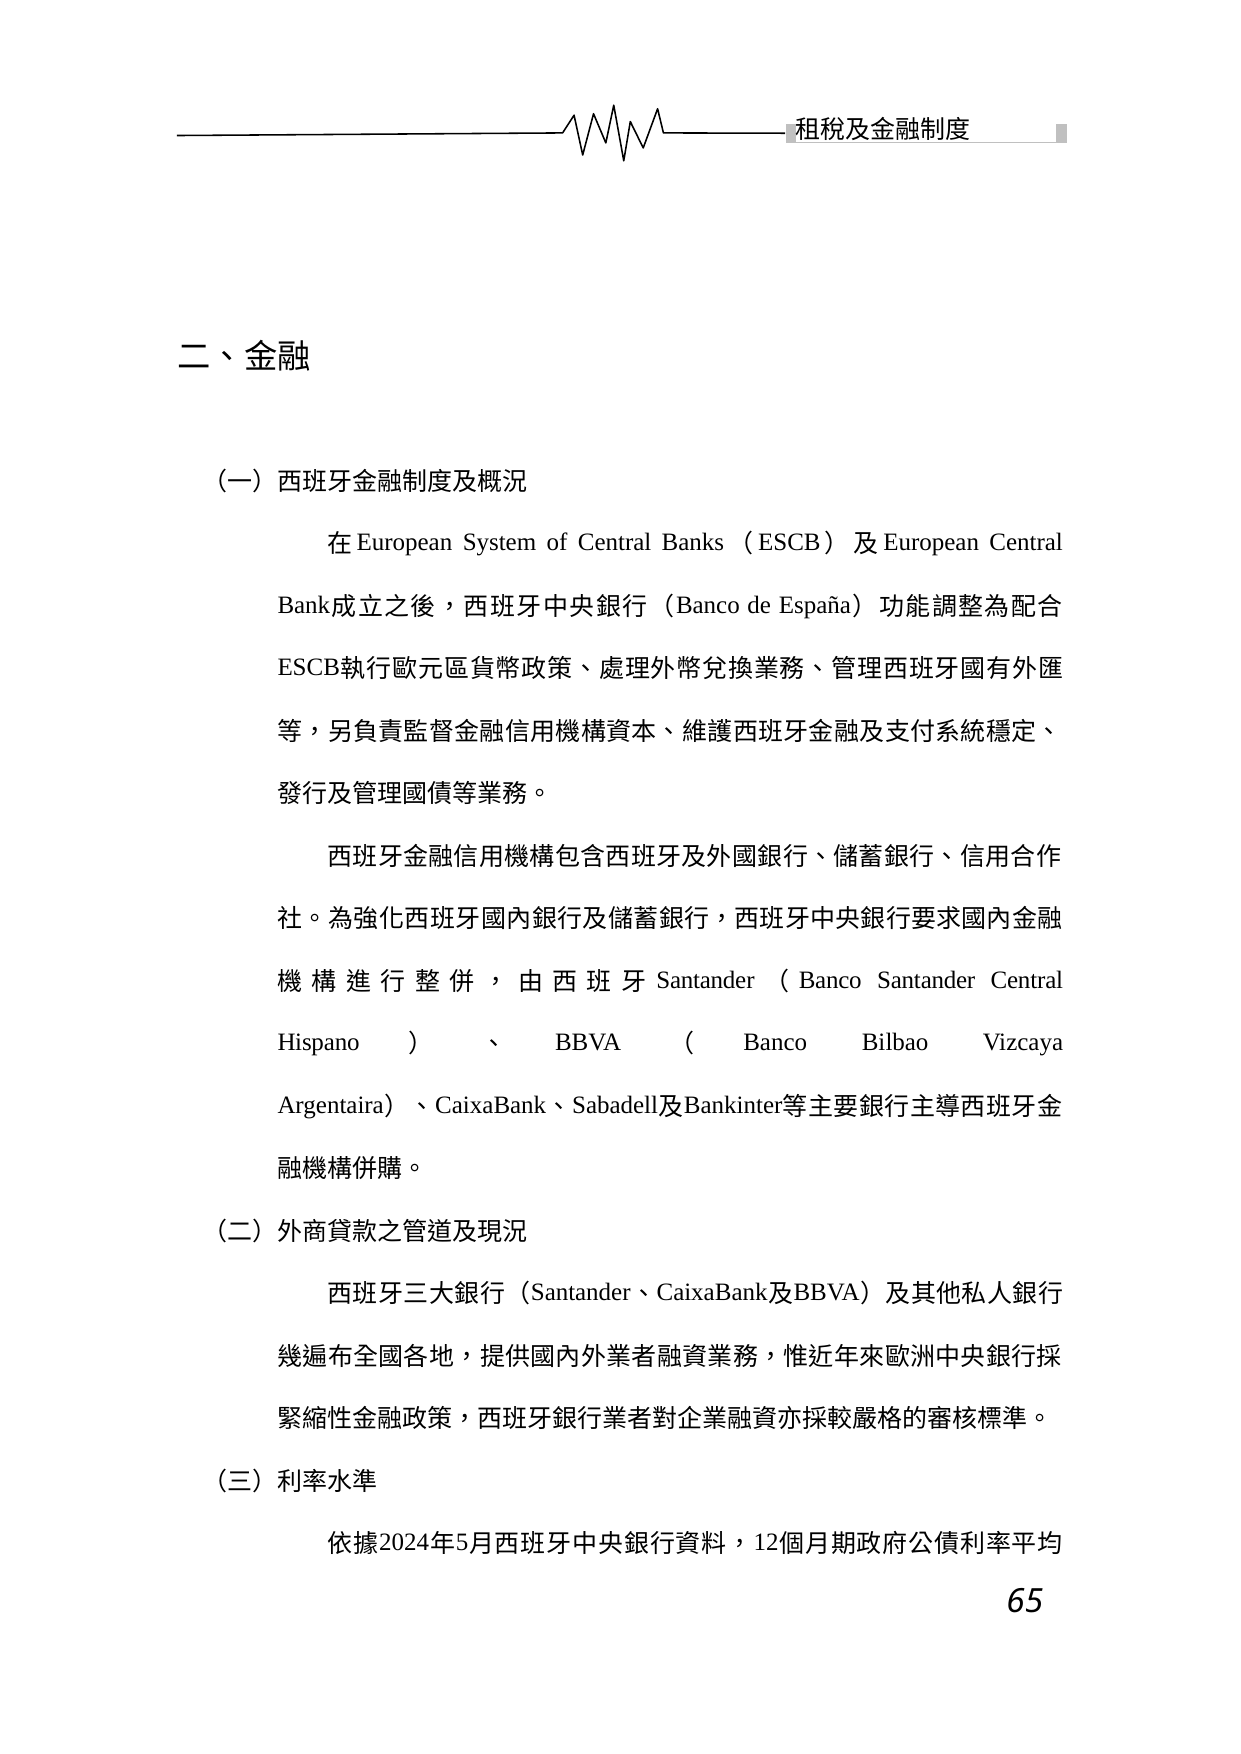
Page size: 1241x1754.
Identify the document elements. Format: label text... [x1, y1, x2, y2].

text 二、金融 [177, 313, 1063, 375]
text （二）外商貸款之管道及現況 [202, 1188, 1063, 1250]
text 依據2024年5月西班牙中央銀行資料，12個月期政府公債利率平均 [277, 1500, 1063, 1563]
text （一）西班牙金融制度及概況 [202, 438, 1063, 500]
text （三）利率水準 [202, 1438, 1063, 1500]
text 在European System of Central Banks（ESCB）及European Central Bank成立之後，西班牙中央銀行（Banco de España）功能調整為配合ESCB執行歐元區貨幣政策、處理外幣兌換業務、管理西班牙國有外匯等，另負責監督金融信用機構資本、維護西班牙金融及支付系統穩定、發行及管理國債等業務。 [277, 500, 1063, 813]
text 西班牙三大銀行（Santander、CaixaBank及BBVA）及其他私人銀行幾遍布全國各地，提供國內外業者融資業務，惟近年來歐洲中央銀行採緊縮性金融政策，西班牙銀行業者對企業融資亦採較嚴格的審核標準。 [277, 1250, 1063, 1438]
text 西班牙金融信用機構包含西班牙及外國銀行、儲蓄銀行、信用合作社。為強化西班牙國內銀行及儲蓄銀行，西班牙中央銀行要求國內金融機構進行整併，由西班牙Santander（Banco Santander Central Hispano）、BBVA（Banco Bilbao Vizcaya Argentaira）、CaixaBank、Sabadell及Bankinter等主要銀行主導西班牙金融機構併購。 [277, 813, 1063, 1188]
